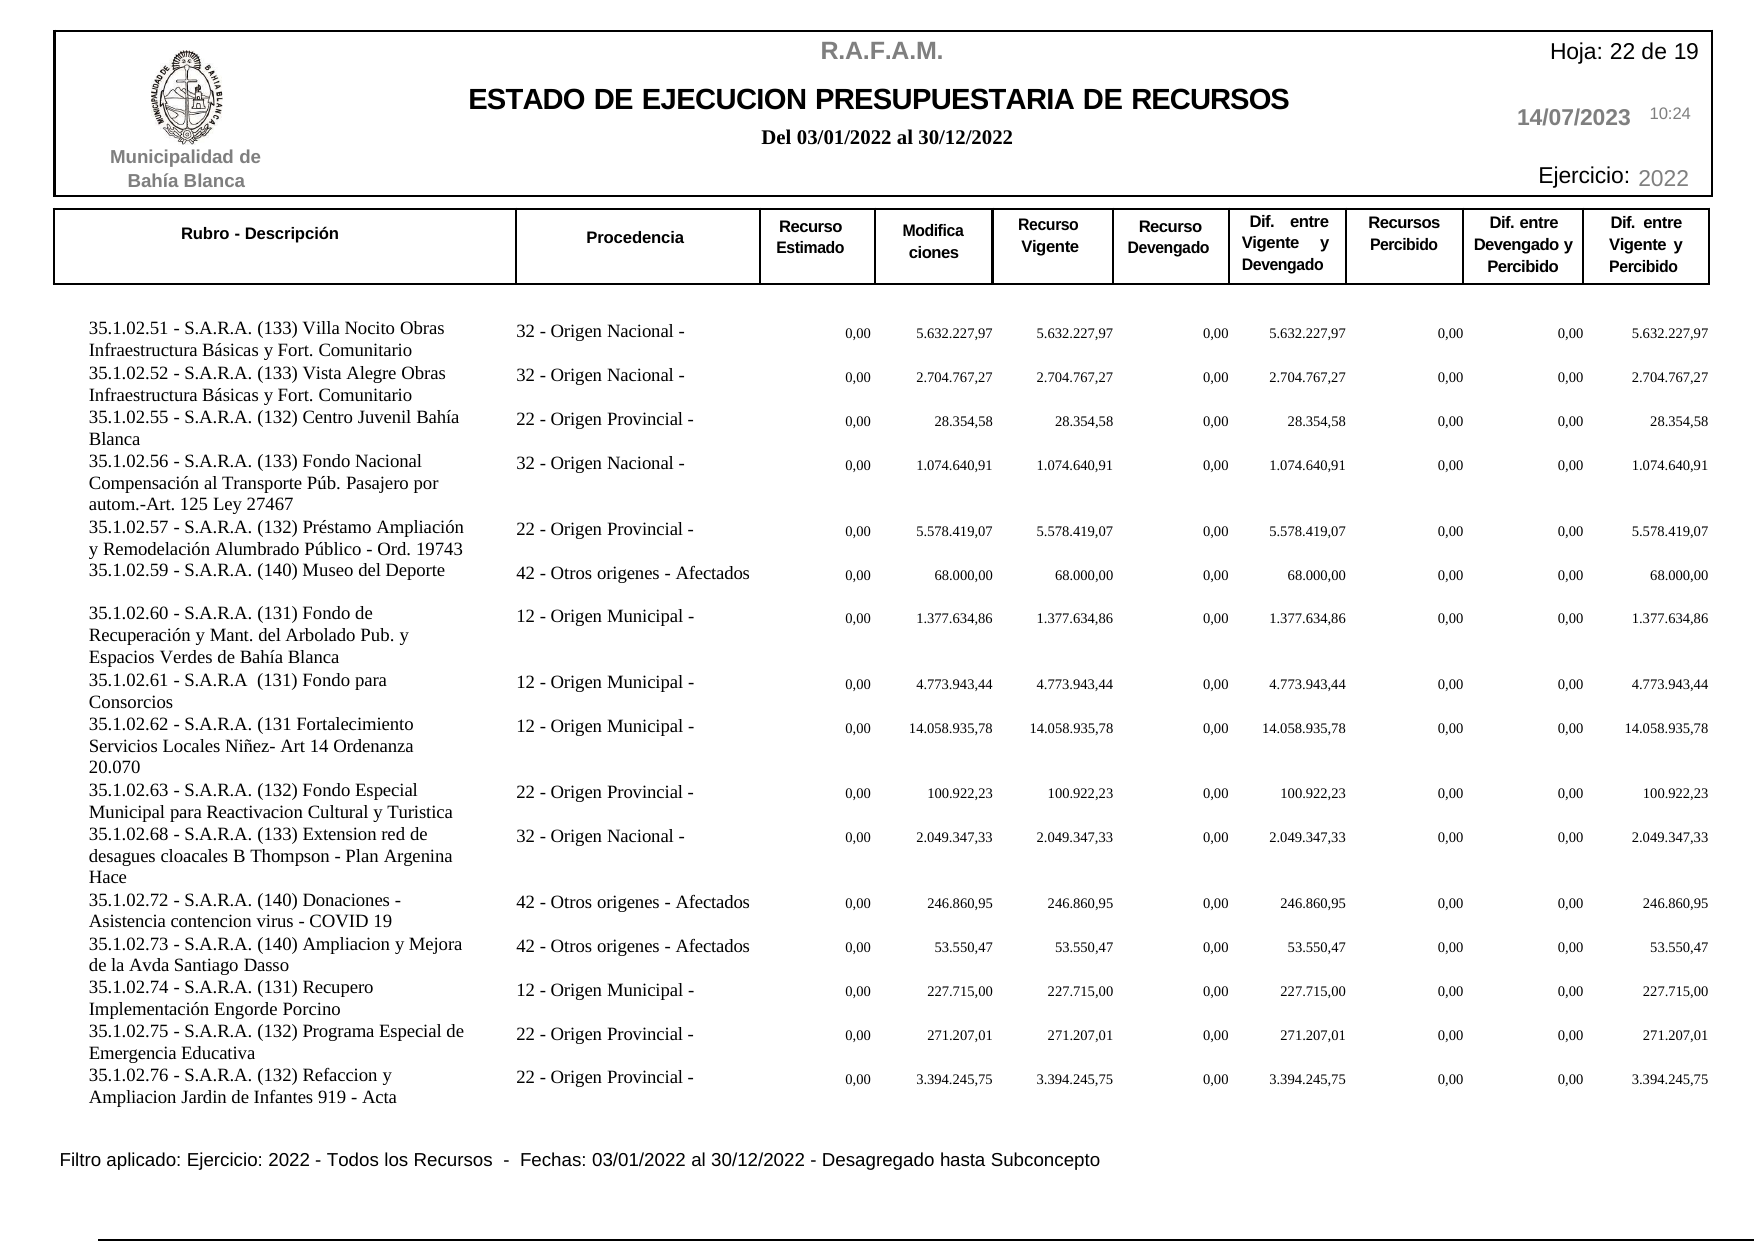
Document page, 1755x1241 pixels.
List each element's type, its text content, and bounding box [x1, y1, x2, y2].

table_cell 1.377.634,86 [1604, 594, 1714, 647]
table_header 5.632.227,97 [1245, 309, 1392, 362]
table_cell 20.070 [83, 757, 492, 779]
table_cell 4.773.943,44 [1604, 669, 1714, 713]
table_cell 2.049.347,33 [1245, 823, 1392, 867]
table_header Recurso Estimado [761, 210, 874, 283]
table_cell 53.550,47 [890, 933, 1011, 976]
table_header 0,00 [1510, 309, 1604, 362]
table_cell 246.860,95 [890, 889, 1011, 932]
table_cell 0,00 [1158, 976, 1245, 1020]
table_cell 0,00 [1158, 560, 1245, 594]
table_cell 0,00 [799, 669, 890, 713]
table_cell 4.773.943,44 [1011, 669, 1158, 713]
table_cell 0,00 [1392, 516, 1510, 560]
table_cell [1158, 494, 1245, 516]
table_cell 35.1.02.73 - S.A.R.A. (140) Ampliacion y Mejora de la Avda Santiago Dasso [83, 933, 492, 976]
table_cell 0,00 [799, 594, 890, 647]
table_cell 0,00 [799, 406, 890, 450]
table_cell [1510, 494, 1604, 516]
table_cell 35.1.02.74 - S.A.R.A. (131) Recupero Implementación Engorde Porcino [83, 976, 492, 1020]
table_cell [1158, 757, 1245, 779]
table_cell 2.704.767,27 [890, 362, 1011, 406]
table_cell 2.049.347,33 [1011, 823, 1158, 867]
table_cell 0,00 [1510, 889, 1604, 932]
table_cell 35.1.02.63 - S.A.R.A. (132) Fondo Especial Municipal para Reactivacion Cultural y Turistica [83, 779, 492, 823]
table_cell 1.377.634,86 [1011, 594, 1158, 647]
table_cell 0,00 [1158, 450, 1245, 494]
table_cell [1245, 494, 1392, 516]
table_cell 12 - Origen Municipal - [492, 976, 799, 1020]
table_cell 4.773.943,44 [1245, 669, 1392, 713]
table_header Recursos Percibido [1347, 210, 1462, 283]
table_header 0,00 [1158, 309, 1245, 362]
table_cell 0,00 [1392, 779, 1510, 823]
table_cell [492, 757, 799, 779]
table_cell 0,00 [1158, 362, 1245, 406]
table_cell 1.377.634,86 [890, 594, 1011, 647]
table_cell 22 - Origen Provincial - [492, 1064, 799, 1108]
table_cell 0,00 [799, 889, 890, 932]
table_cell 0,00 [1392, 713, 1510, 757]
table_cell 0,00 [799, 1064, 890, 1108]
table_cell 0,00 [1158, 889, 1245, 932]
table_cell 14.058.935,78 [1604, 713, 1714, 757]
table_cell 3.394.245,75 [1604, 1064, 1714, 1108]
table_cell 5.578.419,07 [1604, 516, 1714, 560]
table_cell 0,00 [1158, 1020, 1245, 1064]
table_cell 271.207,01 [1604, 1020, 1714, 1064]
table_header 5.632.227,97 [1604, 309, 1714, 362]
table_cell [799, 867, 890, 889]
table_header Modifica ciones [876, 210, 991, 283]
table_cell [1011, 867, 1158, 889]
table_cell 42 - Otros origenes - Afectados [492, 560, 799, 594]
table_cell 0,00 [1510, 594, 1604, 647]
table_cell [1392, 757, 1510, 779]
table_cell 35.1.02.60 - S.A.R.A. (131) Fondo de Recuperación y Mant. del Arbolado Pub. y [83, 594, 492, 647]
table_header Dif. entre Vigente y Devengado [1230, 210, 1345, 283]
table_cell 1.377.634,86 [1245, 594, 1392, 647]
table_cell 14.058.935,78 [890, 713, 1011, 757]
table_cell [799, 647, 890, 669]
table_cell 0,00 [1510, 516, 1604, 560]
table_header Recurso Vigente [994, 210, 1112, 283]
table_cell 0,00 [799, 779, 890, 823]
table_cell 227.715,00 [1011, 976, 1158, 1020]
table_cell 2.704.767,27 [1011, 362, 1158, 406]
table_cell 42 - Otros origenes - Afectados [492, 933, 799, 976]
table_cell [1245, 757, 1392, 779]
table_cell 1.074.640,91 [890, 450, 1011, 494]
table_cell [1510, 867, 1604, 889]
table_cell 22 - Origen Provincial - [492, 406, 799, 450]
table_cell 14.058.935,78 [1011, 713, 1158, 757]
table_cell 0,00 [1392, 823, 1510, 867]
table_cell 0,00 [1510, 450, 1604, 494]
table_cell 100.922,23 [1011, 779, 1158, 823]
table_cell 35.1.02.72 - S.A.R.A. (140) Donaciones - Asistencia contencion virus - COVID 19 [83, 889, 492, 932]
table_cell 0,00 [1158, 933, 1245, 976]
table_cell 246.860,95 [1011, 889, 1158, 932]
table_cell 32 - Origen Nacional - [492, 450, 799, 494]
table_cell [1604, 647, 1714, 669]
table_cell 4.773.943,44 [890, 669, 1011, 713]
table_header Procedencia [517, 210, 759, 283]
table_cell 5.578.419,07 [890, 516, 1011, 560]
table_cell 271.207,01 [1011, 1020, 1158, 1064]
table_header Dif. entre Vigente y Percibido [1584, 210, 1708, 283]
table_cell 0,00 [1510, 1020, 1604, 1064]
table_cell 3.394.245,75 [1011, 1064, 1158, 1108]
table_cell 0,00 [1510, 406, 1604, 450]
table_cell 0,00 [1510, 669, 1604, 713]
table_cell 227.715,00 [1604, 976, 1714, 1020]
table_cell 2.704.767,27 [1245, 362, 1392, 406]
table_cell 1.074.640,91 [1011, 450, 1158, 494]
table_cell 1.074.640,91 [1245, 450, 1392, 494]
table_header 35.1.02.51 - S.A.R.A. (133) Villa Nocito Obras Infraestructura Básicas y Fort. Comunitario [83, 309, 492, 362]
table_cell 68.000,00 [1604, 560, 1714, 594]
table_cell 35.1.02.59 - S.A.R.A. (140) Museo del Deporte [83, 560, 492, 594]
table_cell [890, 647, 1011, 669]
table_cell 0,00 [1392, 594, 1510, 647]
table_cell 28.354,58 [890, 406, 1011, 450]
table_header 5.632.227,97 [1011, 309, 1158, 362]
table_cell 53.550,47 [1245, 933, 1392, 976]
table_cell 2.704.767,27 [1604, 362, 1714, 406]
table_cell 0,00 [1392, 406, 1510, 450]
table_cell 227.715,00 [890, 976, 1011, 1020]
table_header Rubro - Descripción [55, 210, 515, 283]
table_cell 100.922,23 [1604, 779, 1714, 823]
table_cell 0,00 [1392, 450, 1510, 494]
table_cell 0,00 [1510, 560, 1604, 594]
table_cell 0,00 [1392, 669, 1510, 713]
table_cell 0,00 [1158, 823, 1245, 867]
table_cell 28.354,58 [1011, 406, 1158, 450]
table_cell 0,00 [799, 823, 890, 867]
table_cell [1392, 647, 1510, 669]
table_cell 68.000,00 [890, 560, 1011, 594]
table_cell 100.922,23 [890, 779, 1011, 823]
table_cell [890, 757, 1011, 779]
table_cell [1604, 757, 1714, 779]
table_cell 246.860,95 [1604, 889, 1714, 932]
table_cell [1011, 647, 1158, 669]
table_cell 0,00 [1392, 976, 1510, 1020]
table_cell 53.550,47 [1011, 933, 1158, 976]
table_cell 271.207,01 [890, 1020, 1011, 1064]
table_cell 0,00 [1392, 889, 1510, 932]
table_cell 35.1.02.56 - S.A.R.A. (133) Fondo Nacional Compensación al Transporte Púb. Pasajero por [83, 450, 492, 494]
table_cell 35.1.02.57 - S.A.R.A. (132) Préstamo Ampliación y Remodelación Alumbrado Público - Ord. 19743 [83, 516, 492, 560]
table_cell 3.394.245,75 [890, 1064, 1011, 1108]
table_cell 35.1.02.75 - S.A.R.A. (132) Programa Especial de Emergencia Educativa [83, 1020, 492, 1064]
table_cell 35.1.02.52 - S.A.R.A. (133) Vista Alegre Obras Infraestructura Básicas y Fort. Comunitario [83, 362, 492, 406]
table_cell 0,00 [1158, 779, 1245, 823]
table_cell 2.049.347,33 [1604, 823, 1714, 867]
table_cell 0,00 [1158, 669, 1245, 713]
table_cell 0,00 [1392, 362, 1510, 406]
table_cell 0,00 [1158, 713, 1245, 757]
table_header Recurso Devengado [1114, 210, 1228, 283]
table_cell 35.1.02.76 - S.A.R.A. (132) Refaccion y Ampliacion Jardin de Infantes 919 - Acta [83, 1064, 492, 1108]
table_cell 0,00 [1510, 823, 1604, 867]
table_cell 0,00 [799, 560, 890, 594]
table_cell 5.578.419,07 [1011, 516, 1158, 560]
table_cell [1245, 647, 1392, 669]
table_cell 0,00 [1510, 779, 1604, 823]
table_cell 0,00 [1510, 933, 1604, 976]
table_cell 246.860,95 [1245, 889, 1392, 932]
table_cell 14.058.935,78 [1245, 713, 1392, 757]
table_cell 0,00 [799, 450, 890, 494]
table_cell 12 - Origen Municipal - [492, 713, 799, 757]
table_cell 35.1.02.55 - S.A.R.A. (132) Centro Juvenil Bahía Blanca [83, 406, 492, 450]
table_header Dif. entre Devengado y Percibido [1464, 210, 1582, 283]
table_cell [890, 494, 1011, 516]
table_cell 1.074.640,91 [1604, 450, 1714, 494]
table_cell 22 - Origen Provincial - [492, 1020, 799, 1064]
table_cell 227.715,00 [1245, 976, 1392, 1020]
table_cell [1392, 494, 1510, 516]
table_cell [1245, 867, 1392, 889]
table_cell 12 - Origen Municipal - [492, 669, 799, 713]
table_cell [1158, 867, 1245, 889]
table_header 0,00 [799, 309, 890, 362]
table_cell 32 - Origen Nacional - [492, 823, 799, 867]
table_cell 100.922,23 [1245, 779, 1392, 823]
table_cell 0,00 [799, 713, 890, 757]
table_cell 53.550,47 [1604, 933, 1714, 976]
table_cell 35.1.02.62 - S.A.R.A. (131 Fortalecimiento Servicios Locales Niñez- Art 14 Ordenanza [83, 713, 492, 757]
table_cell 2.049.347,33 [890, 823, 1011, 867]
table_cell 35.1.02.61 - S.A.R.A (131) Fondo para Consorcios [83, 669, 492, 713]
table_header 32 - Origen Nacional - [492, 309, 799, 362]
table_cell 0,00 [1510, 362, 1604, 406]
table_cell [492, 867, 799, 889]
table_cell 0,00 [1392, 1064, 1510, 1108]
table_header 5.632.227,97 [890, 309, 1011, 362]
table_cell 0,00 [1392, 1020, 1510, 1064]
table_cell 271.207,01 [1245, 1020, 1392, 1064]
table_cell [1510, 757, 1604, 779]
table_cell 0,00 [799, 362, 890, 406]
table_cell 0,00 [799, 933, 890, 976]
table_cell Hace [83, 867, 492, 889]
table_cell 0,00 [1158, 1064, 1245, 1108]
table_cell 0,00 [1392, 933, 1510, 976]
table_cell 0,00 [1510, 713, 1604, 757]
table_cell 32 - Origen Nacional - [492, 362, 799, 406]
table_cell autom.-Art. 125 Ley 27467 [83, 494, 492, 516]
table_cell 0,00 [799, 516, 890, 560]
table_cell 5.578.419,07 [1245, 516, 1392, 560]
table_cell 22 - Origen Provincial - [492, 516, 799, 560]
table_cell 12 - Origen Municipal - [492, 594, 799, 647]
table_cell Espacios Verdes de Bahía Blanca [83, 647, 492, 669]
table_cell 0,00 [1510, 1064, 1604, 1108]
table_cell [1011, 494, 1158, 516]
table_cell [492, 647, 799, 669]
table_cell 42 - Otros origenes - Afectados [492, 889, 799, 932]
table_header 0,00 [1392, 309, 1510, 362]
table_cell 22 - Origen Provincial - [492, 779, 799, 823]
table_cell [1158, 647, 1245, 669]
table_cell 0,00 [799, 1020, 890, 1064]
table_cell [1392, 867, 1510, 889]
table_cell [1510, 647, 1604, 669]
table_cell [799, 494, 890, 516]
table_cell 0,00 [1392, 560, 1510, 594]
table_cell 68.000,00 [1011, 560, 1158, 594]
table_cell [1604, 867, 1714, 889]
table_cell 0,00 [1158, 406, 1245, 450]
table_cell 28.354,58 [1245, 406, 1392, 450]
table_cell 0,00 [1510, 976, 1604, 1020]
table_cell 28.354,58 [1604, 406, 1714, 450]
table_cell 35.1.02.68 - S.A.R.A. (133) Extension red de desagues cloacales B Thompson - Plan Argenina [83, 823, 492, 867]
table_cell [1604, 494, 1714, 516]
table_cell 3.394.245,75 [1245, 1064, 1392, 1108]
table_cell 0,00 [799, 976, 890, 1020]
table_cell 0,00 [1158, 516, 1245, 560]
table_cell 0,00 [1158, 594, 1245, 647]
table_cell [492, 494, 799, 516]
table_cell 68.000,00 [1245, 560, 1392, 594]
table_cell [799, 757, 890, 779]
table_cell [890, 867, 1011, 889]
table_cell [1011, 757, 1158, 779]
